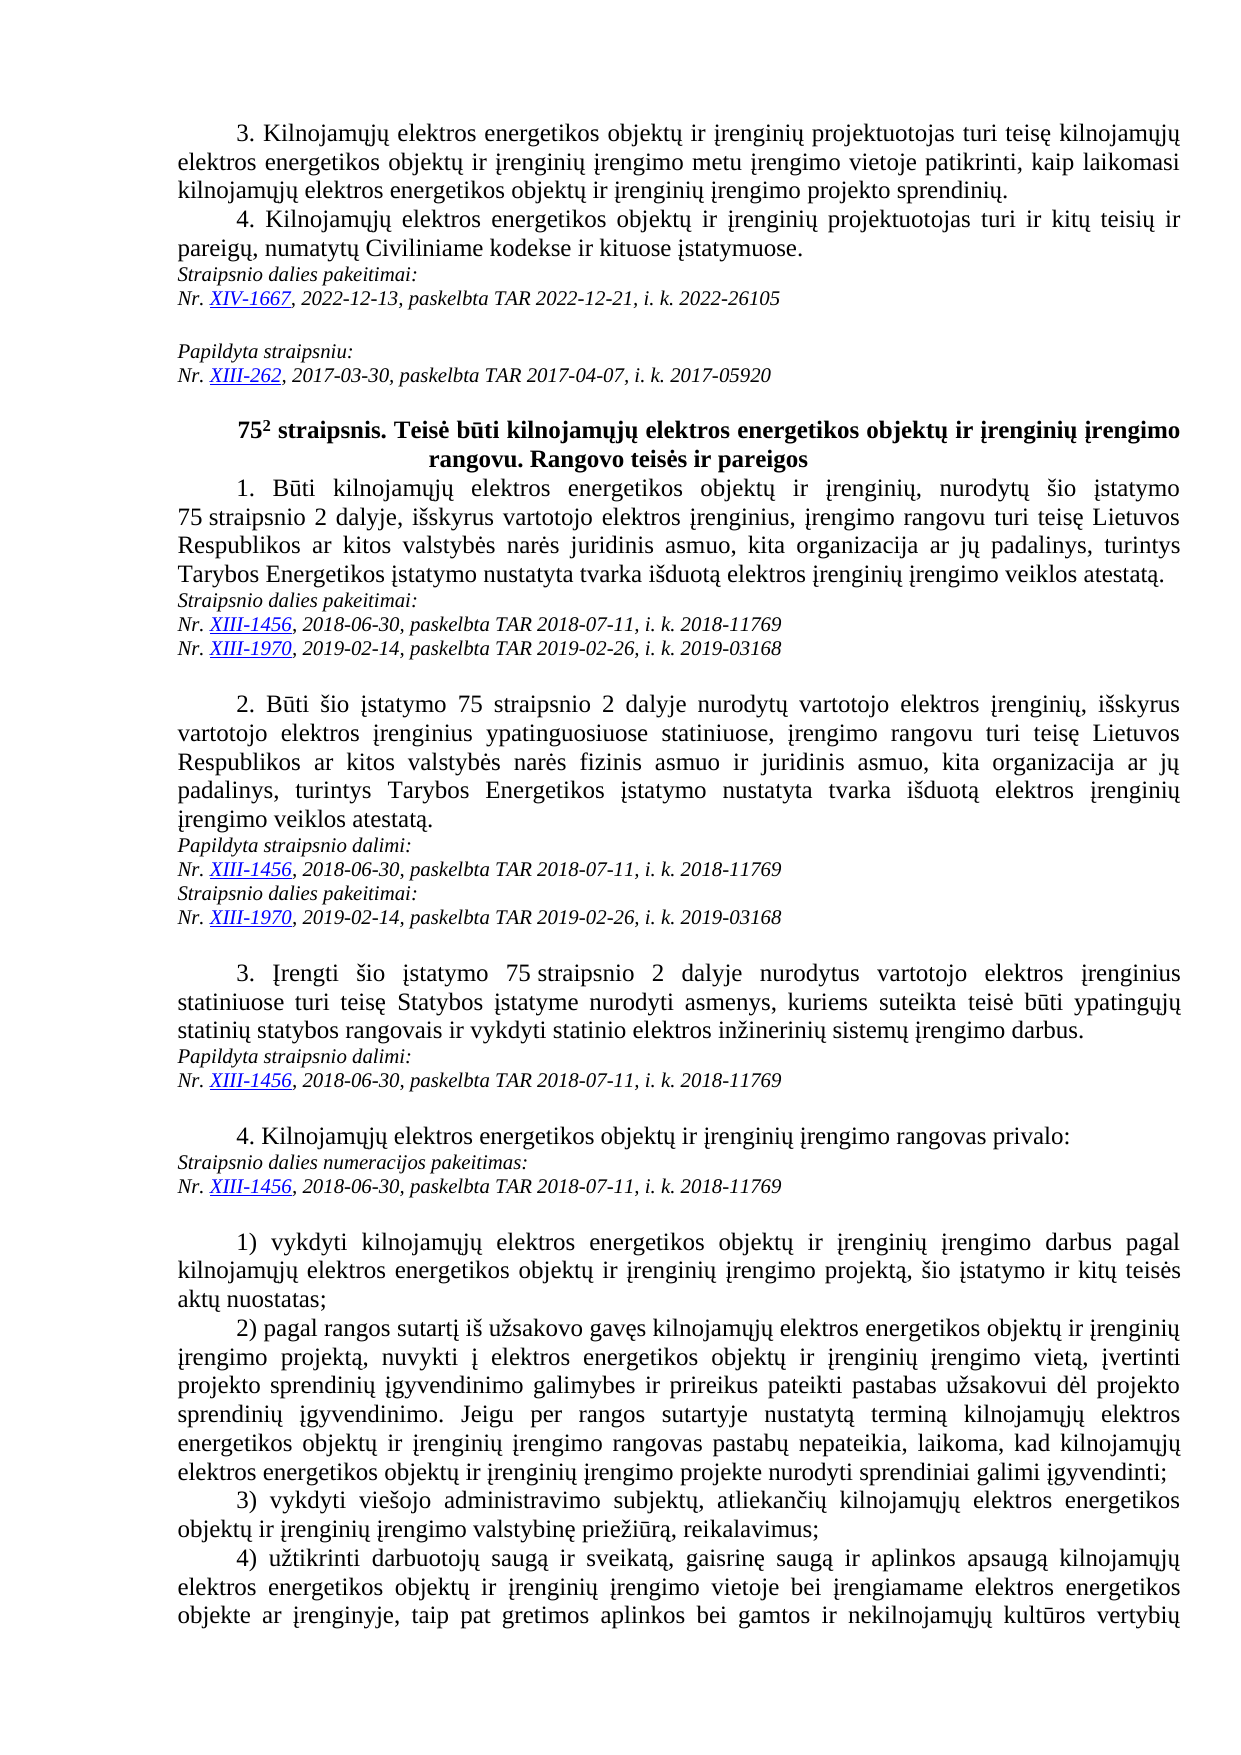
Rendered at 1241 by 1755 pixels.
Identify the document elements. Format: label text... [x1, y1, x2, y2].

text Straipsnio dalies pakeitimai: [177, 262, 1181, 286]
text 4. Kilnojamųjų elektros energetikos objektų ir įrenginių projektuotojas turi ir kitų teisių ir pareigų, numatytų Civiliniame kodekse ir kituose įstatymuose. [177, 204, 1181, 262]
text 4) užtikrinti darbuotojų saugą ir sveikatą, gaisrinę saugą ir aplinkos apsaugą kilnojamųjų elektros energetikos objektų ir įrenginių įrengimo vietoje bei įrengiamame elektros energetikos objekte ar įrenginyje, taip pat gretimos aplinkos bei gamtos ir nekilnojamųjų kultūros vertybių [177, 1543, 1181, 1629]
text 3) vykdyti viešojo administravimo subjektų, atliekančių kilnojamųjų elektros energetikos objektų ir įrenginių įrengimo valstybinę priežiūrą, reikalavimus; [177, 1485, 1181, 1543]
text 3. Kilnojamųjų elektros energetikos objektų ir įrenginių projektuotojas turi teisę kilnojamųjų elektros energetikos objektų ir įrenginių įrengimo metu įrengimo vietoje patikrinti, kaip laikomasi kilnojamųjų elektros energetikos objektų ir įrenginių įrengimo projekto sprendinių. [177, 118, 1181, 204]
text Nr. XIII-1456, 2018-06-30, paskelbta TAR 2018-07-11, i. k. 2018-11769 [177, 857, 1181, 881]
text 3. Įrengti šio įstatymo 75 straipsnio 2 dalyje nurodytus vartotojo elektros įrenginius statiniuose turi teisę Statybos įstatyme nurodyti asmenys, kuriems suteikta teisė būti ypatingųjų statinių statybos rangovais ir vykdyti statinio elektros inžinerinių sistemų įrengimo darbus. [177, 958, 1181, 1044]
text Nr. XIII-1456, 2018-06-30, paskelbta TAR 2018-07-11, i. k. 2018-11769 [177, 612, 1181, 636]
text Nr. XIII-1970, 2019-02-14, paskelbta TAR 2019-02-26, i. k. 2019-03168 [177, 905, 1181, 929]
text Straipsnio dalies pakeitimai: [177, 588, 1181, 612]
text Nr. XIII-262, 2017-03-30, paskelbta TAR 2017-04-07, i. k. 2017-05920 [177, 363, 1181, 387]
text Nr. XIII-1456, 2018-06-30, paskelbta TAR 2018-07-11, i. k. 2018-11769 [177, 1174, 1181, 1198]
text 4. Kilnojamųjų elektros energetikos objektų ir įrenginių įrengimo rangovas privalo: [177, 1121, 1181, 1150]
text Nr. XIII-1970, 2019-02-14, paskelbta TAR 2019-02-26, i. k. 2019-03168 [177, 636, 1181, 660]
text 2. Būti šio įstatymo 75 straipsnio 2 dalyje nurodytų vartotojo elektros įrenginių, išskyrus vartotojo elektros įrenginius ypatinguosiuose statiniuose, įrengimo rangovu turi teisę Lietuvos Respublikos ar kitos valstybės narės fizinis asmuo ir juridinis asmuo, kita organizacija ar jų padalinys, turintys Tarybos Energetikos įstatymo nustatyta tvarka išduotą elektros įrenginių įrengimo veiklos atestatą. [177, 689, 1181, 833]
text 2) pagal rangos sutartį iš užsakovo gavęs kilnojamųjų elektros energetikos objektų ir įrenginių įrengimo projektą, nuvykti į elektros energetikos objektų ir įrenginių įrengimo vietą, įvertinti projekto sprendinių įgyvendinimo galimybes ir prireikus pateikti pastabas užsakovui dėl projekto sprendinių įgyvendinimo. Jeigu per rangos sutartyje nustatytą terminą kilnojamųjų elektros energetikos objektų ir įrenginių įrengimo rangovas pastabų nepateikia, laikoma, kad kilnojamųjų elektros energetikos objektų ir įrenginių įrengimo projekte nurodyti sprendiniai galimi įgyvendinti; [177, 1313, 1181, 1485]
text Straipsnio dalies pakeitimai: [177, 881, 1181, 905]
text 752 straipsnis. Teisė būti kilnojamųjų elektros energetikos objektų ir įrenginių įrengimo rangovu. Rangovo teisės ir pareigos [237, 416, 1181, 473]
text Nr. XIII-1456, 2018-06-30, paskelbta TAR 2018-07-11, i. k. 2018-11769 [177, 1068, 1181, 1092]
text Nr. XIV-1667, 2022-12-13, paskelbta TAR 2022-12-21, i. k. 2022-26105 [177, 286, 1181, 310]
text Papildyta straipsnio dalimi: [177, 833, 1181, 857]
text Papildyta straipsniu: [177, 339, 1181, 363]
text Straipsnio dalies numeracijos pakeitimas: [177, 1150, 1181, 1174]
text 1. Būti kilnojamųjų elektros energetikos objektų ir įrenginių, nurodytų šio įstatymo 75 straipsnio 2 dalyje, išskyrus vartotojo elektros įrenginius, įrengimo rangovu turi teisę Lietuvos Respublikos ar kitos valstybės narės juridinis asmuo, kita organizacija ar jų padalinys, turintys Tarybos Energetikos įstatymo nustatyta tvarka išduotą elektros įrenginių įrengimo veiklos atestatą. [177, 473, 1181, 588]
text Papildyta straipsnio dalimi: [177, 1044, 1181, 1068]
text 1) vykdyti kilnojamųjų elektros energetikos objektų ir įrenginių įrengimo darbus pagal kilnojamųjų elektros energetikos objektų ir įrenginių įrengimo projektą, šio įstatymo ir kitų teisės aktų nuostatas; [177, 1227, 1181, 1313]
